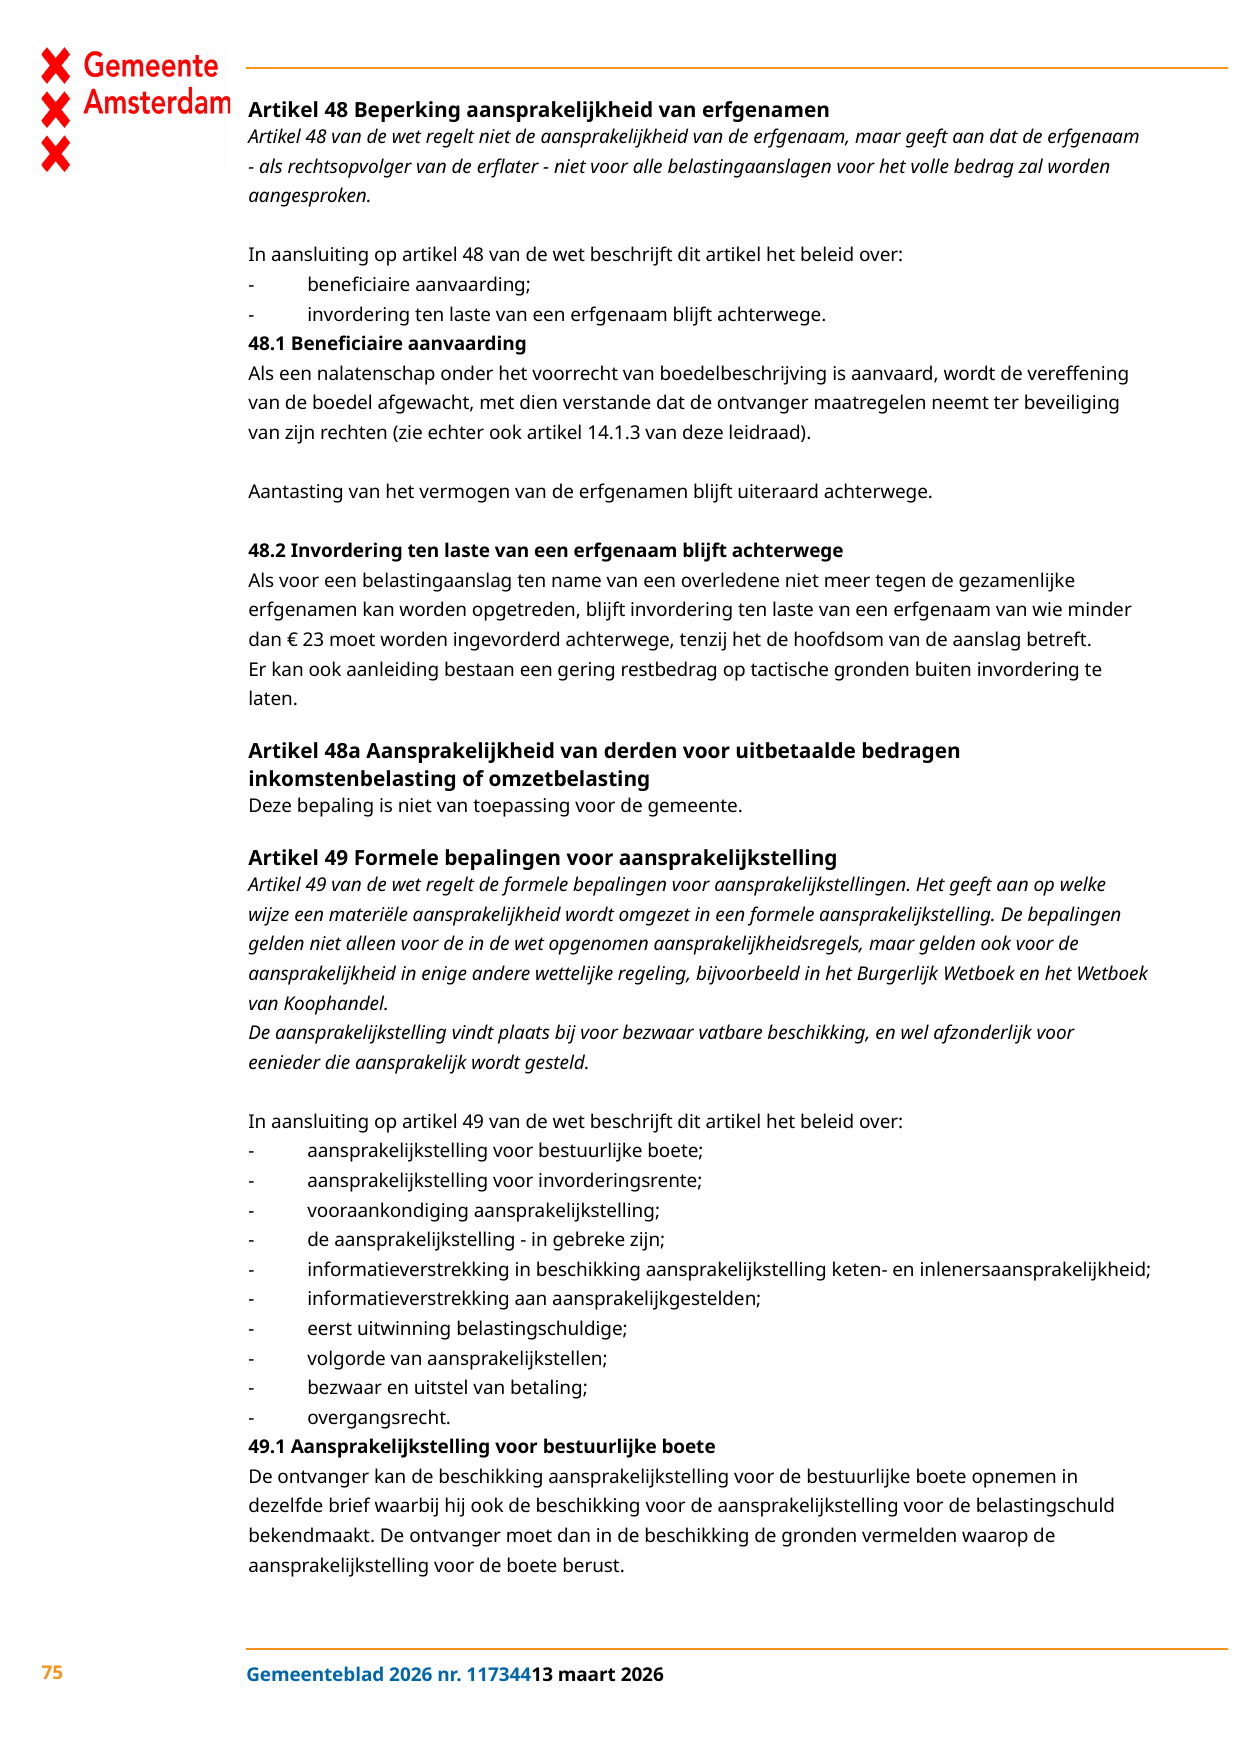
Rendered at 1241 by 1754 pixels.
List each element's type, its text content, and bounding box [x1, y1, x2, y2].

list aansprakelijkstelling voor bestuurlijke boete; [248, 1138, 1152, 1163]
list informatieverstrekking in beschikking aansprakelijkstelling keten- en inlenersaansprakelijkheid; [248, 1256, 1152, 1282]
text Artikel 48a Aansprakelijkheid van derden voor uitbetaalde bedragen inkomstenbelasting of omzetbelasting [248, 736, 1152, 793]
text Artikel 49 van de wet regelt de formele bepalingen voor aansprakelijkstellingen. Het geeft aan op welke wijze een materiële aansprakelijkheid wordt omgezet in een formele aansprakelijkstelling. De bepalingen gelden niet alleen voor de in de wet opgenomen aansprakelijkheidsregels, maar gelden ook voor de aansprakelijkheid in enige andere wettelijke regeling, bijvoorbeeld in het Burgerlijk Wetboek en het Wetboek van Koophandel. [248, 871, 1152, 1016]
text 48.2 Invordering ten laste van een erfgenaam blijft achterwege [248, 537, 1152, 563]
text Aantasting van het vermogen van de erfgenamen blijft uiteraard achterwege. [248, 478, 1152, 504]
text Artikel 49 Formele bepalingen voor aansprakelijkstelling [248, 843, 1152, 871]
text Als voor een belastingaanslag ten name van een overledene niet meer tegen de gezamenlijke erfgenamen kan worden opgetreden, blijft invordering ten laste van een erfgenaam van wie minder dan € 23 moet worden ingevorderd achterwege, tenzij het de hoofdsom van de aanslag betreft. [248, 567, 1152, 652]
text De ontvanger kan de beschikking aansprakelijkstelling voor de bestuurlijke boete opnemen in dezelfde brief waarbij hij ook de beschikking voor de aansprakelijkstelling voor de belastingschuld bekendmaakt. De ontvanger moet dan in de beschikking de gronden vermelden waarop de aansprakelijkstelling voor de boete berust. [248, 1463, 1152, 1578]
list vooraankondiging aansprakelijkstelling; [248, 1197, 1152, 1223]
list de aansprakelijkstelling - in gebreke zijn; [248, 1226, 1152, 1252]
text 49.1 Aansprakelijkstelling voor bestuurlijke boete [248, 1433, 1152, 1459]
text In aansluiting op artikel 48 van de wet beschrijft dit artikel het beleid over: [248, 242, 1152, 267]
list bezwaar en uitstel van betaling; [248, 1374, 1152, 1400]
text Als een nalatenschap onder het voorrecht van boedelbeschrijving is aanvaard, wordt de vereffening van de boedel afgewacht, met dien verstande dat de ontvanger maatregelen neemt ter beveiliging van zijn rechten (zie echter ook artikel 14.1.3 van deze leidraad). [248, 360, 1152, 445]
list invordering ten laste van een erfgenaam blijft achterwege. [248, 301, 1152, 326]
list eerst uitwinning belastingschuldige; [248, 1315, 1152, 1341]
picture [41, 47, 231, 172]
text Artikel 48 Beperking aansprakelijkheid van erfgenamen [248, 95, 1152, 123]
text De aansprakelijkstelling vindt plaats bij voor bezwaar vatbare beschikking, en wel afzonderlijk voor eenieder die aansprakelijk wordt gesteld. [248, 1019, 1152, 1075]
list informatieverstrekking aan aansprakelijkgestelden; [248, 1286, 1152, 1311]
list aansprakelijkstelling voor invorderingsrente; [248, 1167, 1152, 1193]
list volgorde van aansprakelijkstellen; [248, 1345, 1152, 1371]
text Artikel 48 van de wet regelt niet de aansprakelijkheid van de erfgenaam, maar geeft aan dat de erfgenaam - als rechtsopvolger van de erflater - niet voor alle belastingaanslagen voor het volle bedrag zal worden aangesproken. [248, 123, 1152, 208]
text Deze bepaling is niet van toepassing voor de gemeente. [248, 793, 1152, 818]
list overgangsrecht. [248, 1404, 1152, 1430]
text In aansluiting op artikel 49 van de wet beschrijft dit artikel het beleid over: [248, 1108, 1152, 1134]
text 48.1 Beneficiaire aanvaarding [248, 330, 1152, 356]
text Er kan ook aanleiding bestaan een gering restbedrag op tactische gronden buiten invordering te laten. [248, 656, 1152, 711]
list beneficiaire aanvaarding; [248, 271, 1152, 297]
